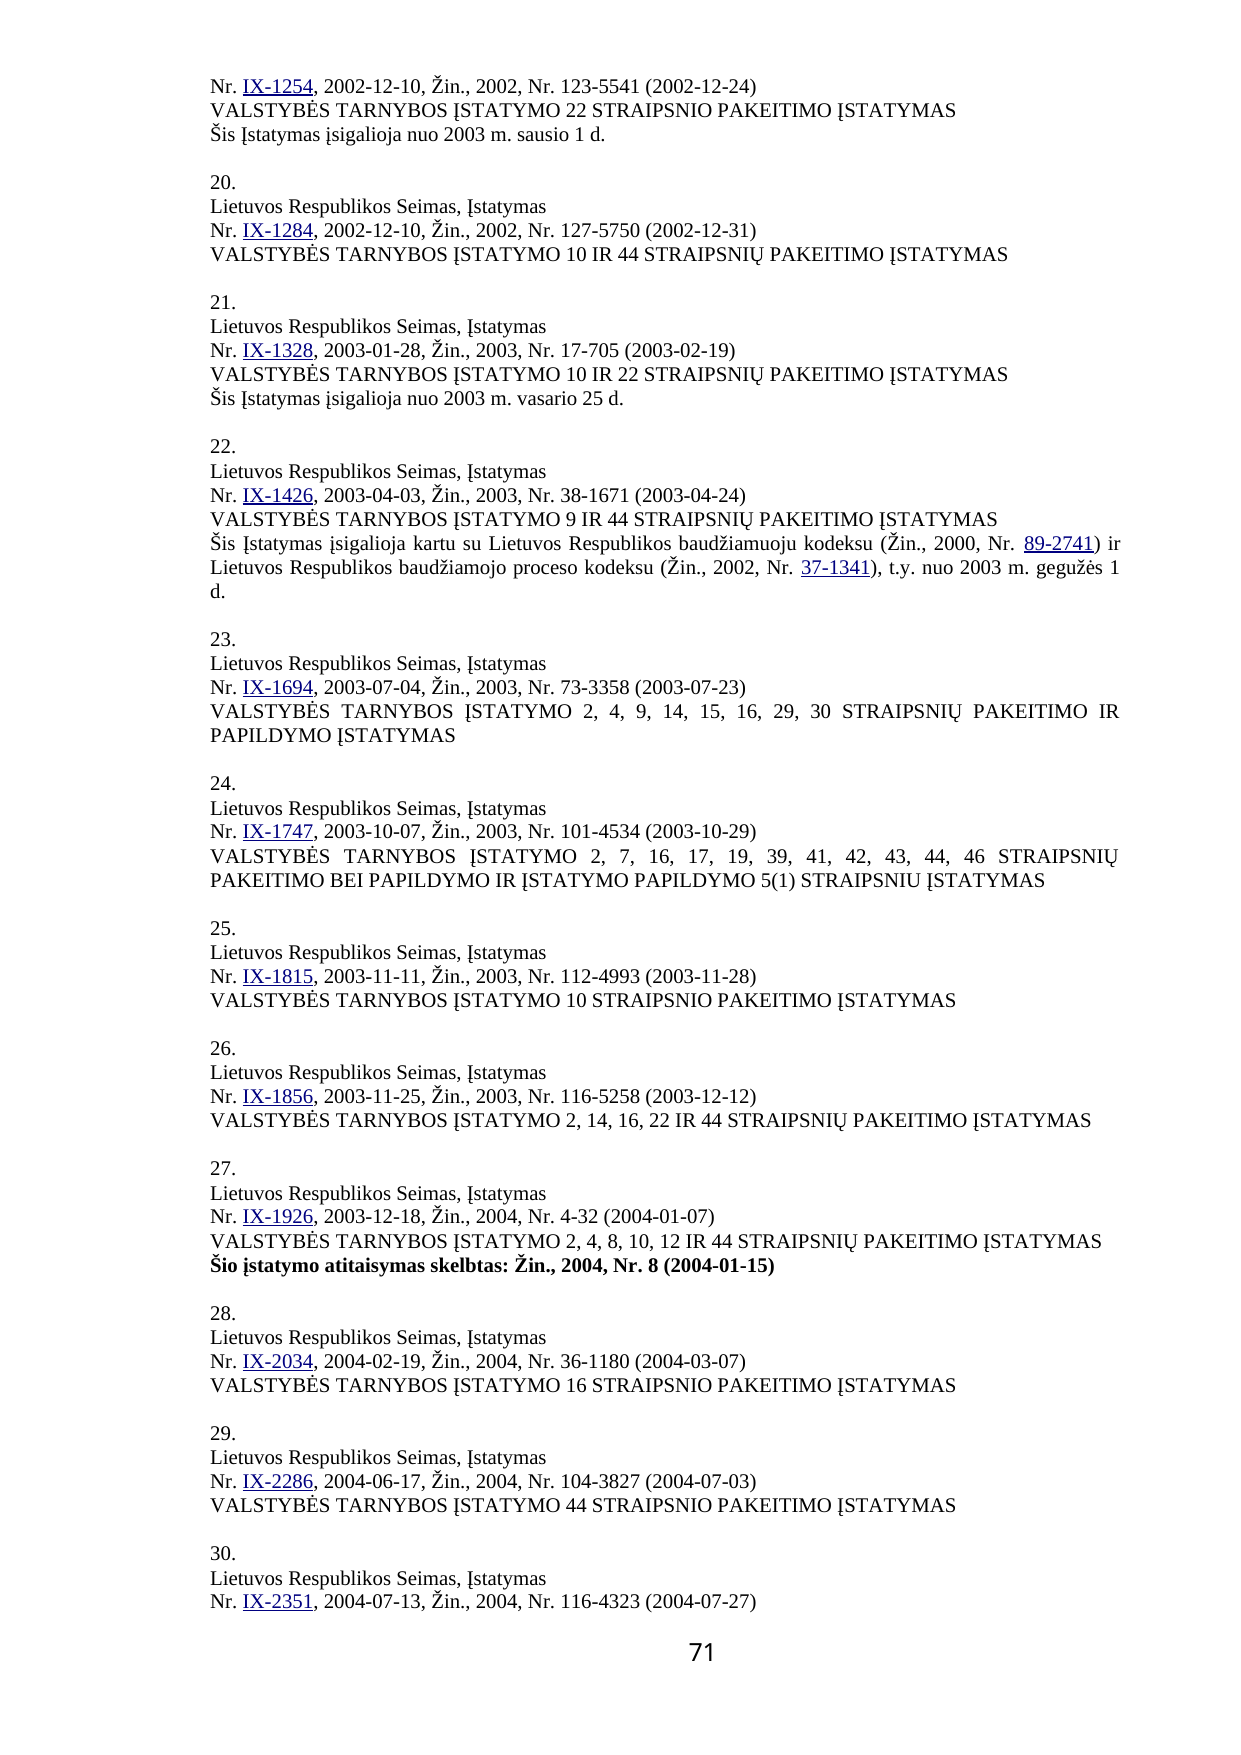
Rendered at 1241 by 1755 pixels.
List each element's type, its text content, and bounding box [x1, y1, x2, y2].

text Nr. IX-1328, 2003-01-28, Žin., 2003, Nr. 17-705 (2003-02-19) [210, 338, 1120, 362]
text 28. [210, 1301, 1120, 1325]
text VALSTYBĖS TARNYBOS ĮSTATYMO 44 STRAIPSNIO PAKEITIMO ĮSTATYMAS [210, 1493, 1120, 1517]
text VALSTYBĖS TARNYBOS ĮSTATYMO 9 IR 44 STRAIPSNIŲ PAKEITIMO ĮSTATYMAS [210, 507, 1120, 531]
text 21. [210, 290, 1120, 314]
text Lietuvos Respublikos Seimas, Įstatymas [210, 1445, 1120, 1469]
text 30. [210, 1541, 1120, 1565]
text VALSTYBĖS TARNYBOS ĮSTATYMO 2, 4, 9, 14, 15, 16, 29, 30 STRAIPSNIŲ PAKEITIMO IR PAPILDYMO ĮSTATYMAS [210, 699, 1120, 747]
text Nr. IX-2034, 2004-02-19, Žin., 2004, Nr. 36-1180 (2004-03-07) [210, 1349, 1120, 1373]
text VALSTYBĖS TARNYBOS ĮSTATYMO 2, 4, 8, 10, 12 IR 44 STRAIPSNIŲ PAKEITIMO ĮSTATYMAS [210, 1228, 1120, 1253]
text Lietuvos Respublikos Seimas, Įstatymas [210, 314, 1120, 338]
text Lietuvos Respublikos Seimas, Įstatymas [210, 940, 1120, 964]
text Nr. IX-1284, 2002-12-10, Žin., 2002, Nr. 127-5750 (2002-12-31) [210, 218, 1126, 242]
text VALSTYBĖS TARNYBOS ĮSTATYMO 22 STRAIPSNIO PAKEITIMO ĮSTATYMAS [210, 98, 1126, 122]
text 22. [210, 434, 1120, 458]
text VALSTYBĖS TARNYBOS ĮSTATYMO 10 IR 44 STRAIPSNIŲ PAKEITIMO ĮSTATYMAS [210, 242, 1126, 266]
text Lietuvos Respublikos Seimas, Įstatymas [210, 1180, 1120, 1204]
text 24. [210, 771, 1120, 795]
text Nr. IX-1747, 2003-10-07, Žin., 2003, Nr. 101-4534 (2003-10-29) [210, 819, 1120, 843]
text Lietuvos Respublikos Seimas, Įstatymas [210, 1060, 1120, 1084]
text 27. [210, 1156, 1120, 1180]
text Lietuvos Respublikos Seimas, Įstatymas [210, 795, 1120, 819]
text 20. [210, 170, 1126, 194]
text Nr. IX-1254, 2002-12-10, Žin., 2002, Nr. 123-5541 (2002-12-24) [210, 73, 1126, 98]
text VALSTYBĖS TARNYBOS ĮSTATYMO 10 IR 22 STRAIPSNIŲ PAKEITIMO ĮSTATYMAS [210, 362, 1120, 386]
text Nr. IX-2286, 2004-06-17, Žin., 2004, Nr. 104-3827 (2004-07-03) [210, 1469, 1120, 1493]
text Šis Įstatymas įsigalioja nuo 2003 m. vasario 25 d. [210, 386, 1120, 410]
text Nr. IX-1926, 2003-12-18, Žin., 2004, Nr. 4-32 (2004-01-07) [210, 1204, 1120, 1228]
text Nr. IX-1856, 2003-11-25, Žin., 2003, Nr. 116-5258 (2003-12-12) [210, 1084, 1120, 1108]
text 25. [210, 916, 1120, 940]
text Nr. IX-1694, 2003-07-04, Žin., 2003, Nr. 73-3358 (2003-07-23) [210, 675, 1120, 699]
text Lietuvos Respublikos Seimas, Įstatymas [210, 194, 1126, 218]
text Lietuvos Respublikos Seimas, Įstatymas [210, 458, 1120, 483]
text 26. [210, 1036, 1120, 1060]
text Nr. IX-1815, 2003-11-11, Žin., 2003, Nr. 112-4993 (2003-11-28) [210, 964, 1120, 988]
text Nr. IX-2351, 2004-07-13, Žin., 2004, Nr. 116-4323 (2004-07-27) [210, 1589, 1120, 1613]
text Nr. IX-1426, 2003-04-03, Žin., 2003, Nr. 38-1671 (2003-04-24) [210, 483, 1120, 507]
text Šio įstatymo atitaisymas skelbtas: Žin., 2004, Nr. 8 (2004-01-15) [210, 1253, 1120, 1277]
text VALSTYBĖS TARNYBOS ĮSTATYMO 2, 7, 16, 17, 19, 39, 41, 42, 43, 44, 46 STRAIPSNIŲ PAKEITIMO BEI PAPILDYMO IR ĮSTATYMO PAPILDYMO 5(1) STRAIPSNIU ĮSTATYMAS [210, 843, 1120, 892]
text VALSTYBĖS TARNYBOS ĮSTATYMO 10 STRAIPSNIO PAKEITIMO ĮSTATYMAS [210, 988, 1120, 1012]
text Šis Įstatymas įsigalioja kartu su Lietuvos Respublikos baudžiamuoju kodeksu (Žin., 2000, Nr. 89-2741) ir Lietuvos Respublikos baudžiamojo proceso kodeksu (Žin., 2002, Nr. 37-1341), t.y. nuo 2003 m. gegužės 1 d. [210, 531, 1120, 603]
text 23. [210, 627, 1120, 651]
text 29. [210, 1421, 1120, 1445]
text Šis Įstatymas įsigalioja nuo 2003 m. sausio 1 d. [210, 122, 1126, 146]
text Lietuvos Respublikos Seimas, Įstatymas [210, 1325, 1120, 1349]
text Lietuvos Respublikos Seimas, Įstatymas [210, 1565, 1120, 1589]
text Lietuvos Respublikos Seimas, Įstatymas [210, 651, 1120, 675]
text VALSTYBĖS TARNYBOS ĮSTATYMO 2, 14, 16, 22 IR 44 STRAIPSNIŲ PAKEITIMO ĮSTATYMAS [210, 1108, 1120, 1132]
text VALSTYBĖS TARNYBOS ĮSTATYMO 16 STRAIPSNIO PAKEITIMO ĮSTATYMAS [210, 1373, 1120, 1397]
